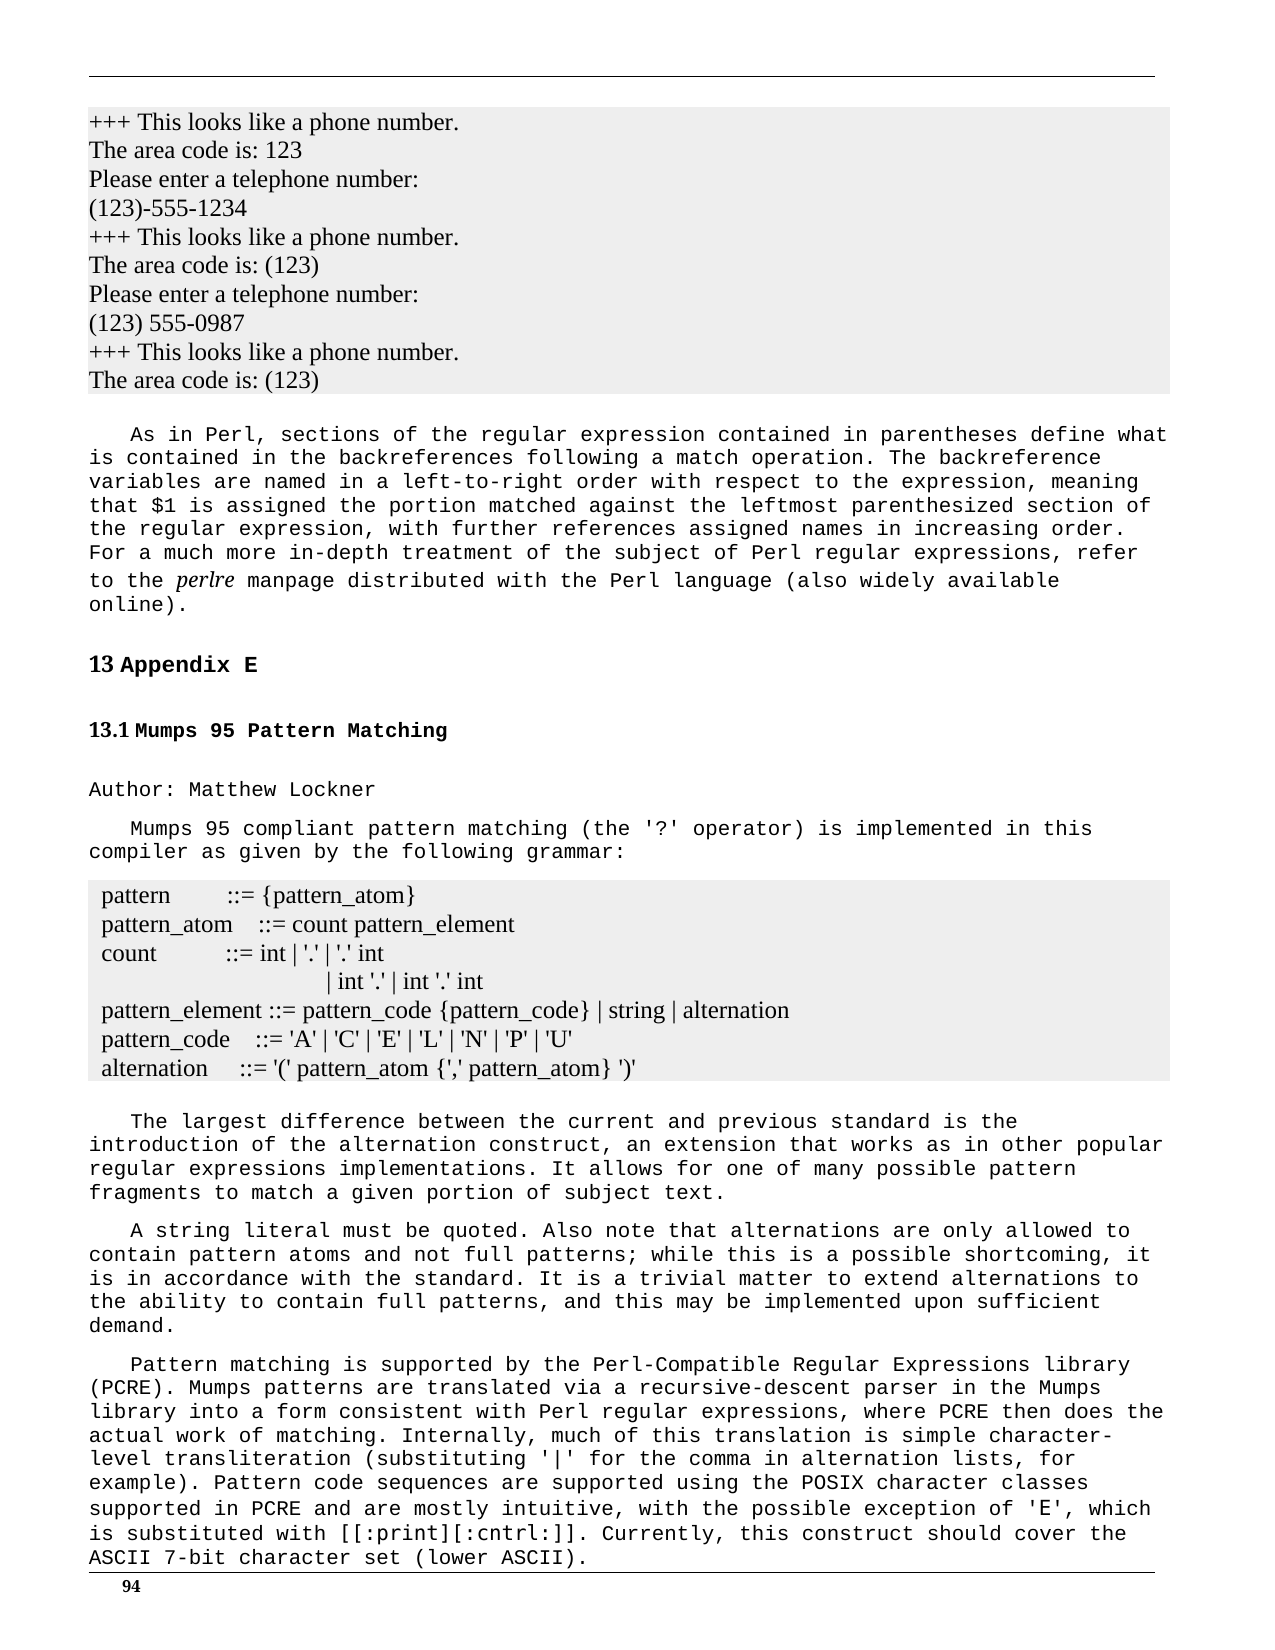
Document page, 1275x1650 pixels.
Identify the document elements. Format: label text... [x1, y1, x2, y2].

text The area code is: 123 [88, 135, 1170, 164]
text count ::= int | '.' | '.' int [88, 938, 1170, 966]
subtitle Mumps 95 Pattern Matching [88, 715, 1170, 743]
text alternation ::= '(' pattern_atom {',' pattern_atom} ')' [88, 1053, 1170, 1081]
text +++ This looks like a phone number. [88, 222, 1170, 250]
text | int '.' | int '.' int [88, 966, 1170, 995]
text (123)-555-1234 [88, 193, 1170, 222]
text Pattern matching is supported by the Perl-Compatible Regular Expressions library (PCRE). Mumps patterns are translated via a recursive-descent parser in the Mumps library into a form consistent with Perl regular expressions, where PCRE then does the actual work of matching. Internally, much of this translation is simple character-level transliteration (substituting '|' for the comma in alternation lists, for example). Pattern code sequences are supported using the POSIX character classes supported in PCRE and are mostly intuitive, with the possible exception of 'E', which is substituted with [[:print][:cntrl:]]. Currently, this construct should cover the ASCII 7-bit character set (lower ASCII). [88, 1354, 1170, 1570]
text pattern ::= {pattern_atom} [88, 880, 1170, 909]
text The area code is: (123) [88, 365, 1170, 394]
text pattern_code ::= 'A' | 'C' | 'E' | 'L' | 'N' | 'P' | 'U' [88, 1024, 1170, 1053]
text Please enter a telephone number: [88, 279, 1170, 308]
text (123) 555-0987 [88, 308, 1170, 337]
text pattern_element ::= pattern_code {pattern_code} | string | alternation [88, 995, 1170, 1024]
text A string literal must be quoted. Also note that alternations are only allowed to contain pattern atoms and not full patterns; while this is a possible shortcoming, it is in accordance with the standard. It is a trivial matter to extend alternations to the ability to contain full patterns, and this may be implemented upon sufficient demand. [88, 1220, 1170, 1339]
subtitle Appendix E [88, 648, 1170, 679]
text +++ This looks like a phone number. [88, 107, 1170, 135]
text +++ This looks like a phone number. [88, 337, 1170, 365]
text As in Perl, sections of the regular expression contained in parentheses define what is contained in the backreferences following a match operation. The backreference variables are named in a left-to-right order with respect to the expression, meaning that $1 is assigned the portion matched against the leftmost parenthesized section of the regular expression, with further references assigned names in increasing order. For a much more in-depth treatment of the subject of Perl regular expressions, refer to the perlre manpage distributed with the Perl language (also widely available online). [88, 424, 1170, 618]
text The largest difference between the current and previous standard is the introduction of the alternation construct, an extension that works as in other popular regular expressions implementations. It allows for one of many possible pattern fragments to match a given portion of subject text. [88, 1111, 1170, 1205]
text pattern_atom ::= count pattern_element [88, 909, 1170, 938]
text The area code is: (123) [88, 250, 1170, 279]
text Mumps 95 compliant pattern matching (the '?' operator) is implemented in this compiler as given by the following grammar: [88, 818, 1170, 865]
text Please enter a telephone number: [88, 164, 1170, 193]
text Author: Matthew Lockner [88, 756, 1170, 803]
